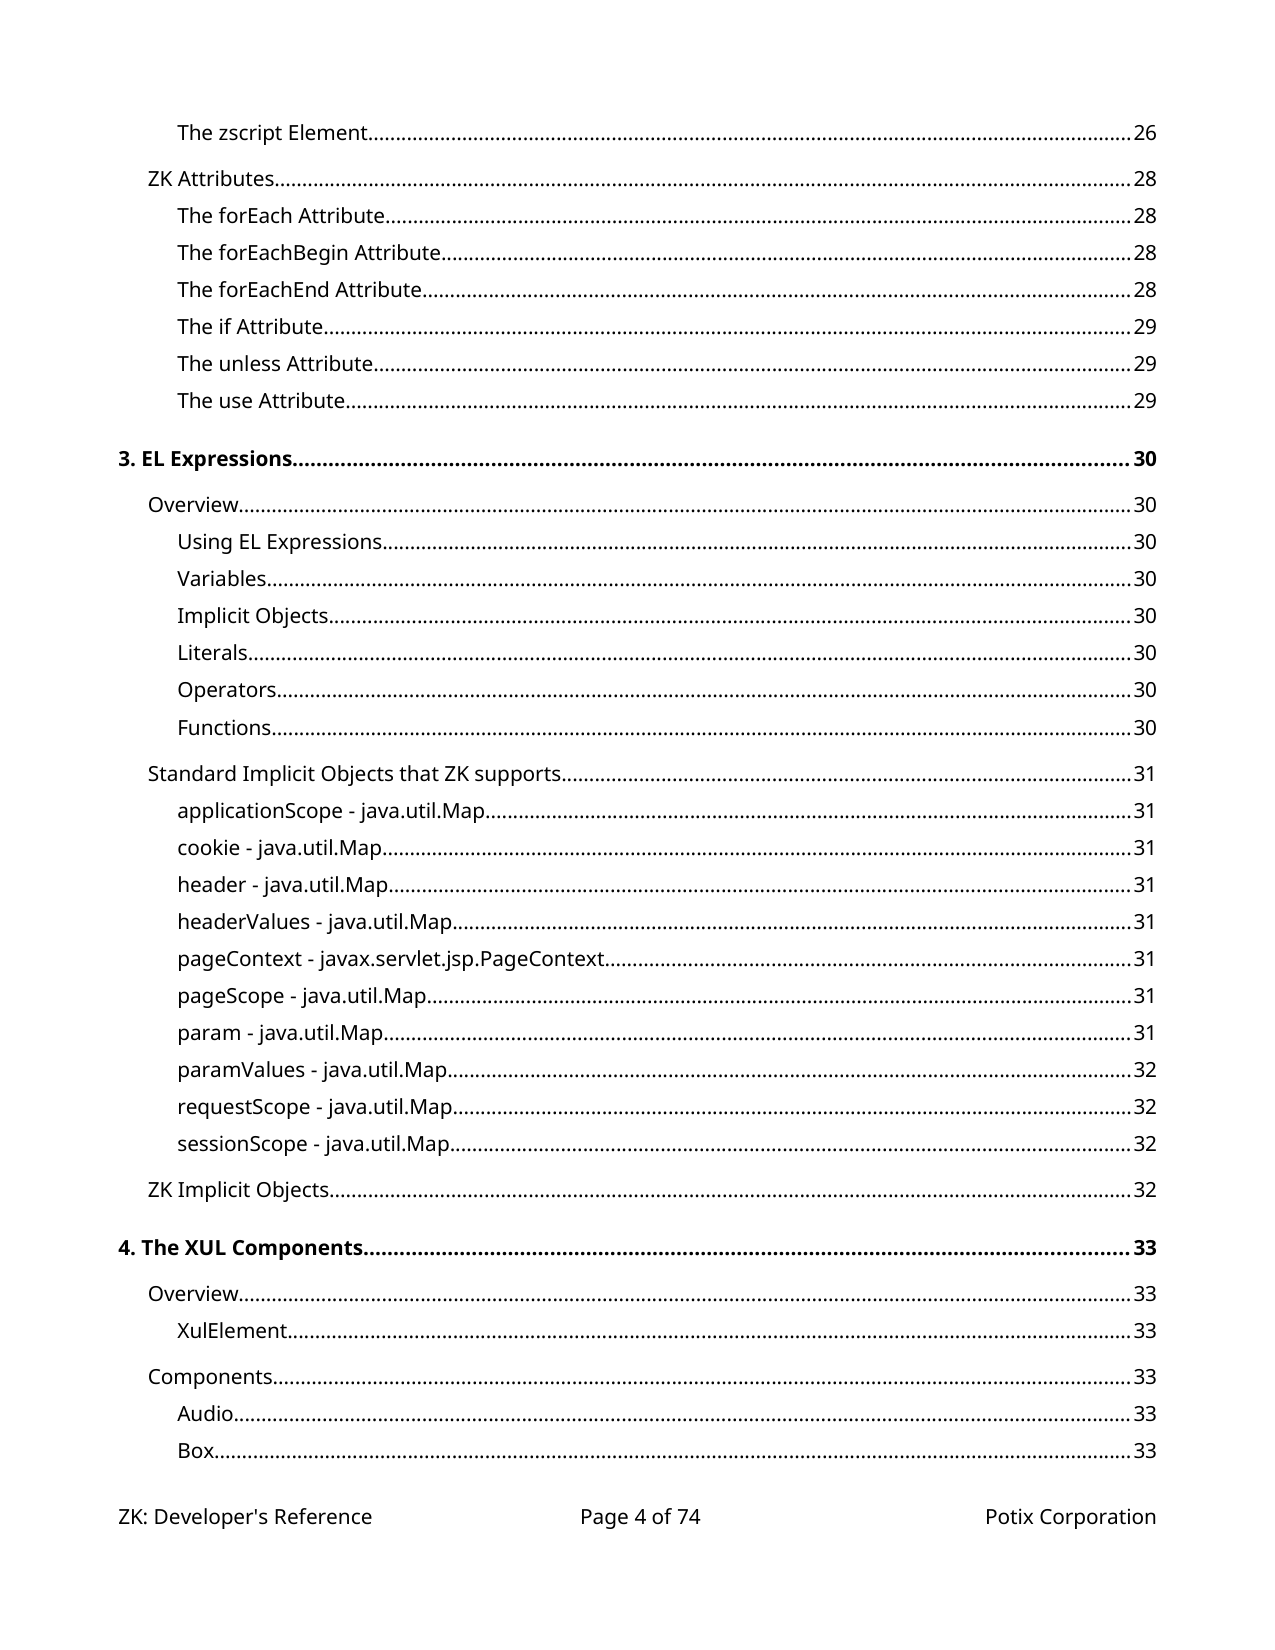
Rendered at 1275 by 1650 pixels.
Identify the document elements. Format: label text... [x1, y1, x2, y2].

text Using EL Expressions 30 [177, 527, 1157, 556]
text cookie - java.util.Map 31 [177, 833, 1157, 861]
text Standard Implicit Objects that ZK supports 31 [148, 759, 1157, 787]
text The unless Attribute 29 [177, 349, 1157, 378]
text ZK Implicit Objects 32 [148, 1175, 1157, 1204]
text Components 33 [148, 1362, 1157, 1390]
text ZK Attributes 28 [148, 164, 1157, 192]
text The forEachBegin Attribute 28 [177, 238, 1157, 266]
text param - java.util.Map 31 [177, 1018, 1157, 1046]
text applicationScope - java.util.Map 31 [177, 796, 1157, 824]
text The if Attribute 29 [177, 312, 1157, 341]
text Audio 33 [177, 1399, 1157, 1427]
text requestScope - java.util.Map 32 [177, 1092, 1157, 1121]
text Overview 30 [148, 490, 1157, 518]
text pageContext - javax.servlet.jsp.PageContext 31 [177, 944, 1157, 972]
text pageScope - java.util.Map 31 [177, 981, 1157, 1009]
text sessionScope - java.util.Map 32 [177, 1129, 1157, 1158]
text Implicit Objects 30 [177, 601, 1157, 630]
text Operators 30 [177, 676, 1157, 704]
text Box 33 [177, 1436, 1157, 1464]
text Variables 30 [177, 564, 1157, 593]
text Overview 33 [148, 1279, 1157, 1307]
text Functions 30 [177, 713, 1157, 741]
text 3. EL Expressions 30 [118, 444, 1157, 472]
text 4. The XUL Components 33 [118, 1233, 1157, 1261]
text paramValues - java.util.Map 32 [177, 1055, 1157, 1083]
text XulElement 33 [177, 1316, 1157, 1344]
text The forEachEnd Attribute 28 [177, 275, 1157, 303]
text Literals 30 [177, 638, 1157, 667]
text header - java.util.Map 31 [177, 870, 1157, 898]
text The zscript Element 26 [177, 118, 1157, 146]
text headerValues - java.util.Map 31 [177, 907, 1157, 935]
text The forEach Attribute 28 [177, 201, 1157, 229]
text The use Attribute 29 [177, 387, 1157, 415]
